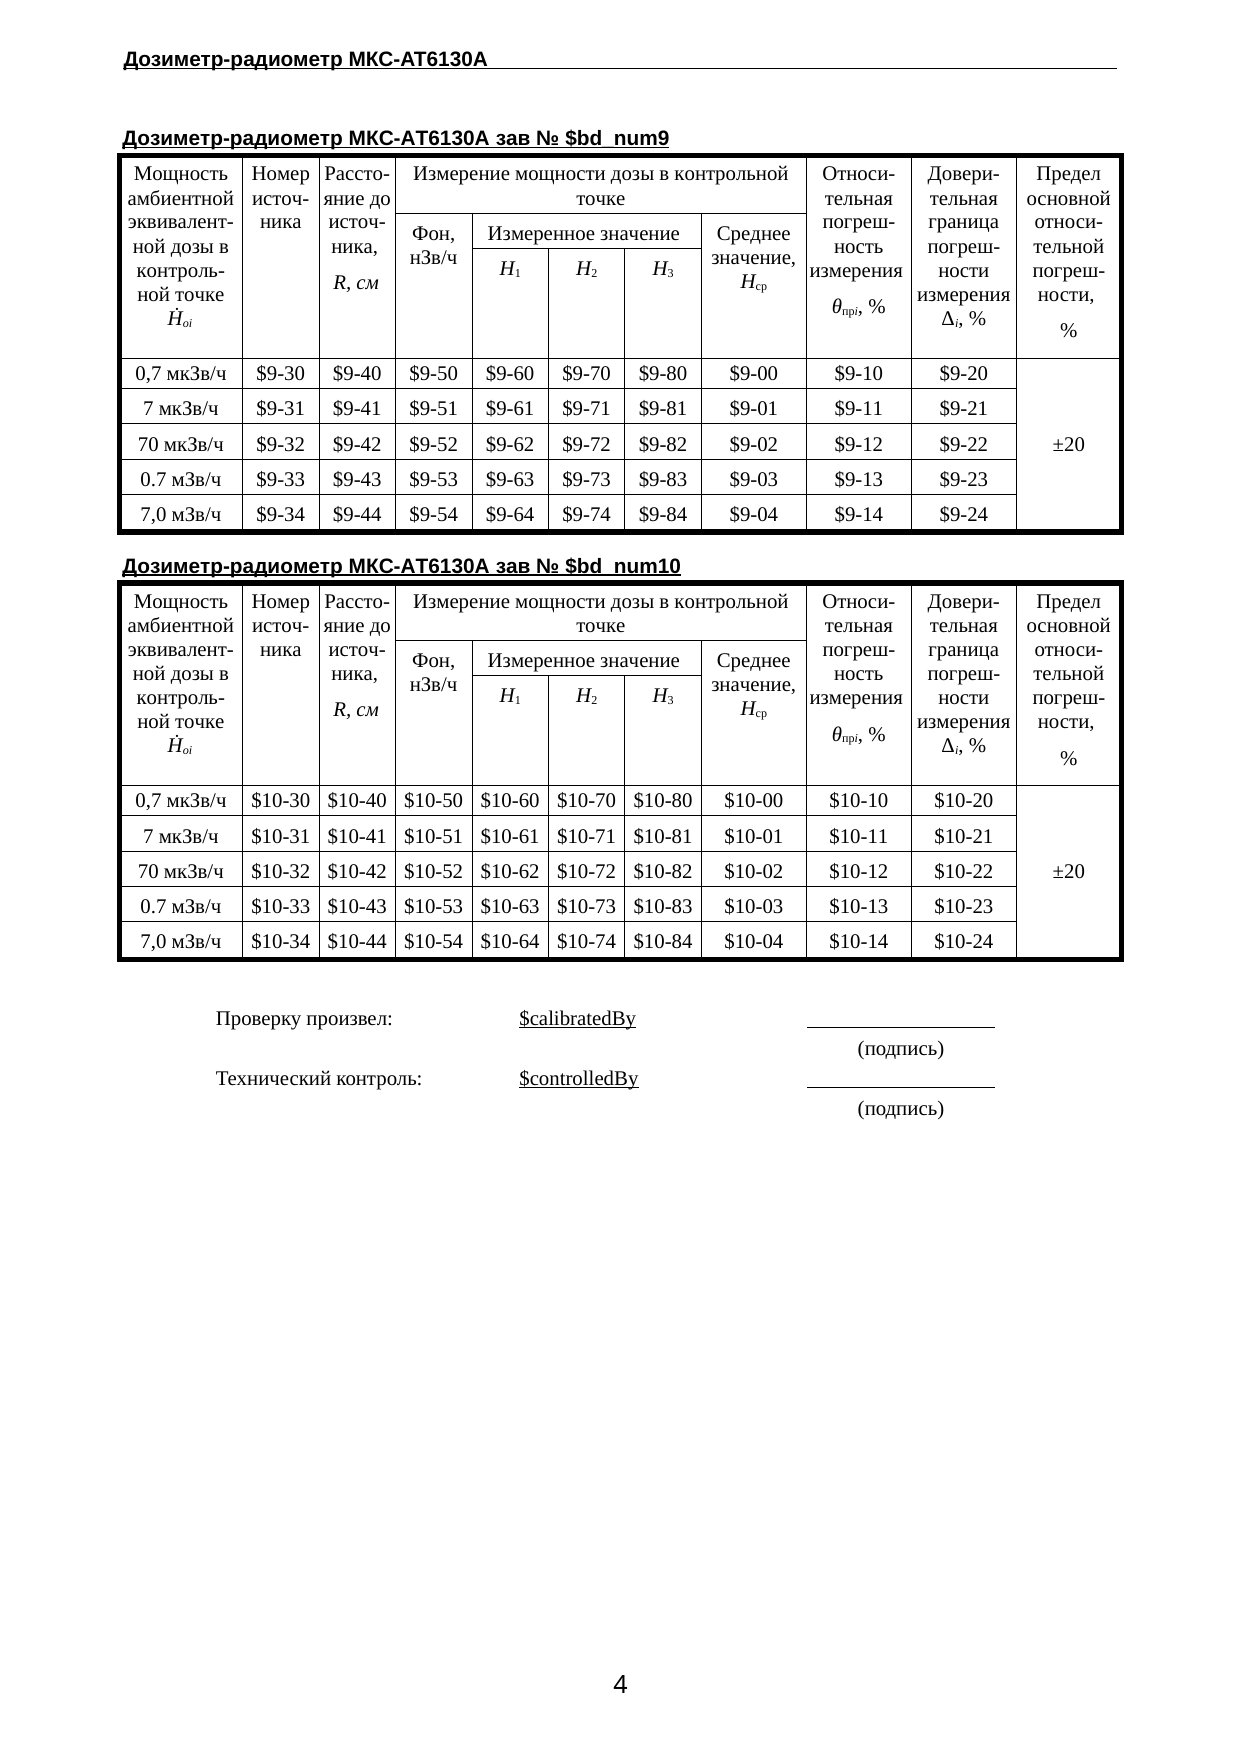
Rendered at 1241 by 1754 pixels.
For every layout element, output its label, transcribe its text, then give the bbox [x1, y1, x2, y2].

table_cell $10-53 [396, 887, 472, 921]
table_cell 7 мкЗв/ч [122, 816, 242, 851]
table_cell $9-02 [702, 424, 806, 459]
table_cell $10-82 [625, 852, 701, 886]
table_cell $9-74 [549, 495, 624, 529]
table_cell $10-13 [807, 887, 911, 921]
table_cell Фон, нЗв/ч [396, 214, 472, 358]
table_cell $9-44 [320, 495, 395, 529]
table_header Дозиметр-радиометр МКС-AT6130A зав № $bd_num9 [119, 107, 1121, 153]
table_cell 0.7 мЗв/ч [122, 460, 242, 494]
table_cell $10-43 [320, 887, 395, 921]
table_cell [514, 1036, 771, 1060]
table_cell [210, 1036, 513, 1060]
table_cell $10-50 [396, 786, 472, 815]
table_cell $10-63 [473, 887, 548, 921]
table_cell $10-12 [807, 852, 911, 886]
table_cell $10-44 [320, 922, 395, 957]
table_cell [771, 1060, 1030, 1096]
table_cell $9-23 [912, 460, 1016, 494]
table_cell $9-31 [243, 389, 319, 423]
table_cell $9-71 [549, 389, 624, 423]
table_cell 7,0 мЗв/ч [122, 922, 242, 957]
table_cell $10-72 [549, 852, 624, 886]
table_cell $10-04 [702, 922, 806, 957]
table_cell $10-51 [396, 816, 472, 851]
table_cell Предел основной относи-тельной погреш-ности, % [1017, 586, 1119, 785]
table_cell $9-54 [396, 495, 472, 529]
table_cell Измерение мощности дозы в контрольной точке [396, 586, 806, 640]
table_cell $9-34 [243, 495, 319, 529]
table_cell Измеренное значение [473, 641, 701, 675]
table_cell 0,7 мкЗв/ч [122, 786, 242, 815]
table_cell 0.7 мЗв/ч [122, 887, 242, 921]
table_cell $9-60 [473, 359, 548, 388]
table_cell $10-40 [320, 786, 395, 815]
table_cell Среднее значение, Hср [702, 214, 806, 358]
table_cell 7,0 мЗв/ч [122, 495, 242, 529]
table_cell Измеренное значение [473, 214, 701, 248]
table_cell $10-54 [396, 922, 472, 957]
table_cell $9-84 [625, 495, 701, 529]
table_cell $10-71 [549, 816, 624, 851]
table_cell $10-42 [320, 852, 395, 886]
table_cell Мощность амбиентной эквивалент-ной дозы в контроль-ной точке Ḣoi [122, 158, 242, 358]
table_cell $9-81 [625, 389, 701, 423]
table_cell $9-01 [702, 389, 806, 423]
table_cell 70 мкЗв/ч [122, 852, 242, 886]
table_cell $9-43 [320, 460, 395, 494]
table_cell H2 [549, 249, 624, 358]
table_cell $10-21 [912, 816, 1016, 851]
table_cell 7 мкЗв/ч [122, 389, 242, 423]
table_cell 0,7 мкЗв/ч [122, 359, 242, 388]
table_cell $9-70 [549, 359, 624, 388]
table_cell Технический контроль: [210, 1060, 513, 1096]
table_cell Довери-тельная граница погреш-ности измерения Δi, % [912, 586, 1016, 785]
table_cell $10-70 [549, 786, 624, 815]
table_cell $10-64 [473, 922, 548, 957]
table_cell (подпись) [771, 1096, 1030, 1120]
table_cell $9-14 [807, 495, 911, 529]
table_cell Довери-тельная граница погреш-ности измерения Δi, % [912, 158, 1016, 358]
table_cell [514, 1096, 771, 1120]
table_cell $9-30 [243, 359, 319, 388]
table_cell $10-33 [243, 887, 319, 921]
table_cell Предел основной относи-тельной погреш-ности, % [1017, 158, 1119, 358]
table_cell Мощность амбиентной эквивалент-ной дозы в контроль-ной точке Ḣoi [122, 586, 242, 785]
table_cell $10-30 [243, 786, 319, 815]
table_cell $9-11 [807, 389, 911, 423]
table_cell $10-10 [807, 786, 911, 815]
table_cell $10-73 [549, 887, 624, 921]
table_cell H1 [473, 249, 548, 358]
table_cell $9-80 [625, 359, 701, 388]
table_cell $controlledBy [514, 1060, 771, 1096]
table_cell $9-41 [320, 389, 395, 423]
table_cell H3 [625, 249, 701, 358]
table_cell $9-12 [807, 424, 911, 459]
table_cell ±20 [1017, 786, 1119, 957]
table_cell $9-40 [320, 359, 395, 388]
table_cell $9-52 [396, 424, 472, 459]
table_cell $9-42 [320, 424, 395, 459]
table_cell $10-80 [625, 786, 701, 815]
table_cell $10-81 [625, 816, 701, 851]
table_cell $9-22 [912, 424, 1016, 459]
table_cell $10-24 [912, 922, 1016, 957]
table_cell $10-03 [702, 887, 806, 921]
table_cell $10-00 [702, 786, 806, 815]
table_header $calibratedBy [514, 1001, 771, 1036]
table_cell $10-61 [473, 816, 548, 851]
table_cell $9-73 [549, 460, 624, 494]
table_cell $9-50 [396, 359, 472, 388]
table_cell Номер источ-ника [243, 586, 319, 785]
table_cell $10-74 [549, 922, 624, 957]
table_cell H1 [473, 676, 548, 785]
table_cell $9-10 [807, 359, 911, 388]
table_cell Относи-тельная погреш-ность измерения θпрi, % [807, 158, 911, 358]
table_cell $10-52 [396, 852, 472, 886]
table_cell Номер источ-ника [243, 158, 319, 358]
table_cell Рассто-яние до источ-ника, R, см [320, 158, 395, 358]
table_cell $9-61 [473, 389, 548, 423]
table_cell $10-31 [243, 816, 319, 851]
table_cell ±20 [1017, 359, 1119, 529]
table_cell $10-02 [702, 852, 806, 886]
table_cell $9-62 [473, 424, 548, 459]
table_cell $9-64 [473, 495, 548, 529]
table_cell $10-34 [243, 922, 319, 957]
table_cell $10-60 [473, 786, 548, 815]
table_cell $10-22 [912, 852, 1016, 886]
table_cell $9-33 [243, 460, 319, 494]
table_cell Среднее значение, Hср [702, 641, 806, 785]
table_header Проверку произвел: [210, 1001, 513, 1036]
table_cell $10-84 [625, 922, 701, 957]
table_cell $10-83 [625, 887, 701, 921]
table_cell Относи-тельная погреш-ность измерения θпрi, % [807, 586, 911, 785]
table_cell Рассто-яние до источ-ника, R, см [320, 586, 395, 785]
table_header [771, 1001, 1030, 1036]
table_cell $10-20 [912, 786, 1016, 815]
table_cell $9-24 [912, 495, 1016, 529]
table_cell [210, 1096, 513, 1120]
table_cell $9-53 [396, 460, 472, 494]
table_cell (подпись) [771, 1036, 1030, 1060]
table_cell $9-83 [625, 460, 701, 494]
table_cell $9-32 [243, 424, 319, 459]
table_cell $9-00 [702, 359, 806, 388]
table_cell 70 мкЗв/ч [122, 424, 242, 459]
table_cell $10-11 [807, 816, 911, 851]
table_cell $10-32 [243, 852, 319, 886]
table_cell H2 [549, 676, 624, 785]
table_cell $9-20 [912, 359, 1016, 388]
table_cell $10-14 [807, 922, 911, 957]
table_cell H3 [625, 676, 701, 785]
table_cell $9-21 [912, 389, 1016, 423]
table_cell $10-62 [473, 852, 548, 886]
table_cell $10-23 [912, 887, 1016, 921]
table_cell Фон, нЗв/ч [396, 641, 472, 785]
table_cell $9-13 [807, 460, 911, 494]
table_cell $10-41 [320, 816, 395, 851]
table_cell Измерение мощности дозы в контрольной точке [396, 158, 806, 212]
table_cell $9-04 [702, 495, 806, 529]
table_cell $9-51 [396, 389, 472, 423]
table_cell $9-03 [702, 460, 806, 494]
table_cell $9-72 [549, 424, 624, 459]
table_header Дозиметр-радиометр МКС-AT6130A зав № $bd_num10 [119, 535, 1121, 580]
table_cell $9-82 [625, 424, 701, 459]
table_cell $9-63 [473, 460, 548, 494]
table_cell $10-01 [702, 816, 806, 851]
